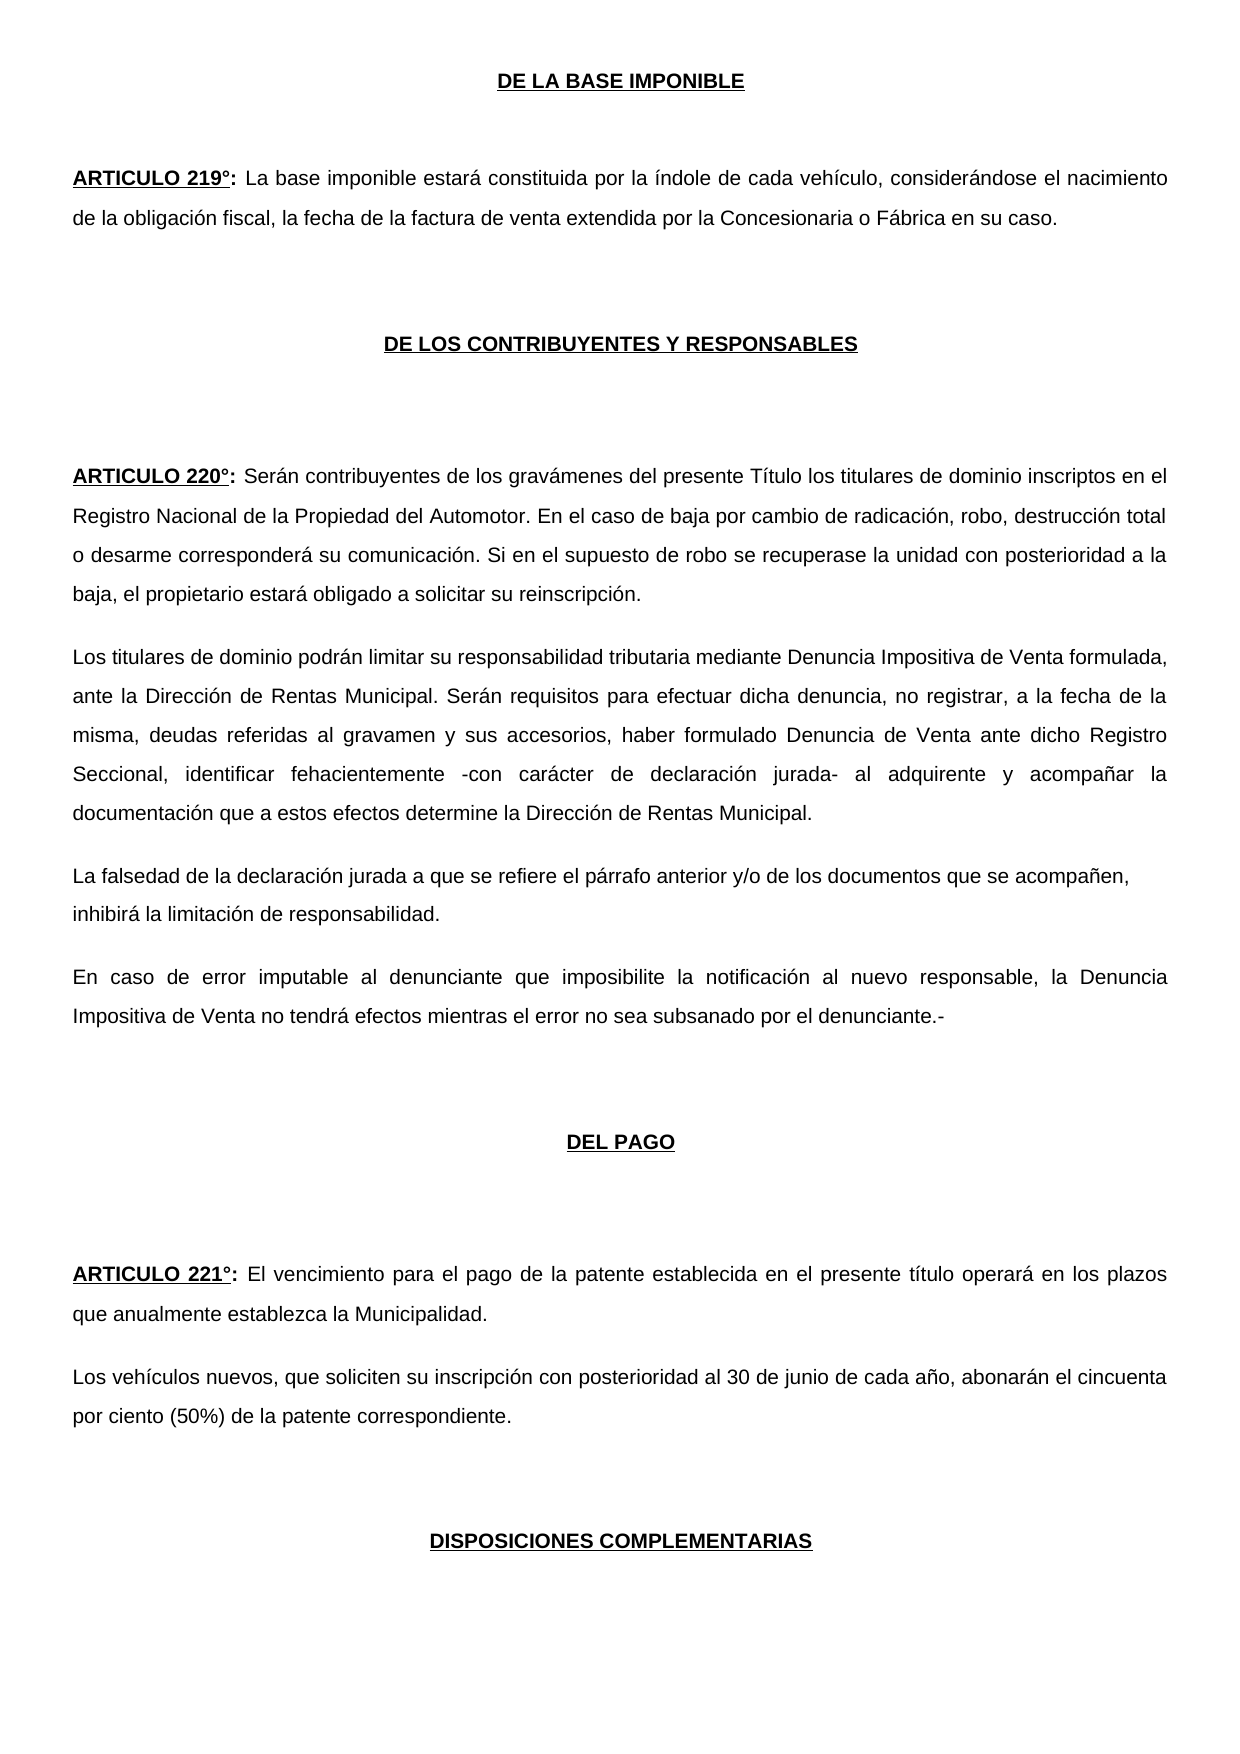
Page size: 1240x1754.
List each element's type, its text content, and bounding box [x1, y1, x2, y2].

subtitle DEL PAGO [73, 1129, 1169, 1153]
text Los titulares de dominio podrán limitar su responsabilidad tributaria mediante Denuncia Impositiva de Venta formulada, ante la Dirección de Rentas Municipal. Serán requisitos para efectuar dicha denuncia, no registrar, a la fecha de la misma, deudas referidas al gravamen y sus accesorios, haber formulado Denuncia de Venta ante dicho Registro Seccional, identificar fehacientemente -con carácter de declaración jurada- al adquirente y acompañar la documentación que a estos efectos determine la Dirección de Rentas Municipal. [72, 645, 1169, 825]
text Los vehículos nuevos, que soliciten su inscripción con posterioridad al 30 de junio de cada año, abonarán el cincuenta por ciento (50%) de la patente correspondiente. [72, 1365, 1169, 1428]
text La falsedad de la declaración jurada a que se refiere el párrafo anterior y/o de los documentos que se acompañen, [72, 864, 1169, 888]
text ARTICULO 220°: Serán contribuyentes de los gravámenes del presente Título los titulares de dominio inscriptos en el Registro Nacional de la Propiedad del Automotor. En el caso de baja por cambio de radicación, robo, destrucción total o desarme corresponderá su comunicación. Si en el supuesto de robo se recuperase la unidad con posterioridad a la baja, el propietario estará obligado a solicitar su reinscripción. [72, 460, 1169, 605]
text En caso de error imputable al denunciante que imposibilite la notificación al nuevo responsable, la Denuncia Impositiva de Venta no tendrá efectos mientras el error no sea subsanado por el denunciante.- [72, 965, 1169, 1028]
text ARTICULO 219°: La base imponible estará constituida por la índole de cada vehículo, considerándose el nacimiento de la obligación fiscal, la fecha de la factura de venta extendida por la Concesionaria o Fábrica en su caso. [72, 162, 1169, 230]
text ARTICULO 221°: El vencimiento para el pago de la patente establecida en el presente título operará en los plazos que anualmente establezca la Municipalidad. [72, 1258, 1169, 1326]
subtitle DISPOSICIONES COMPLEMENTARIAS [73, 1529, 1169, 1553]
subtitle DE LA BASE IMPONIBLE [73, 69, 1169, 93]
text inhibirá la limitación de responsabilidad. [72, 902, 1169, 926]
subtitle DE LOS CONTRIBUYENTES Y RESPONSABLES [73, 331, 1169, 355]
